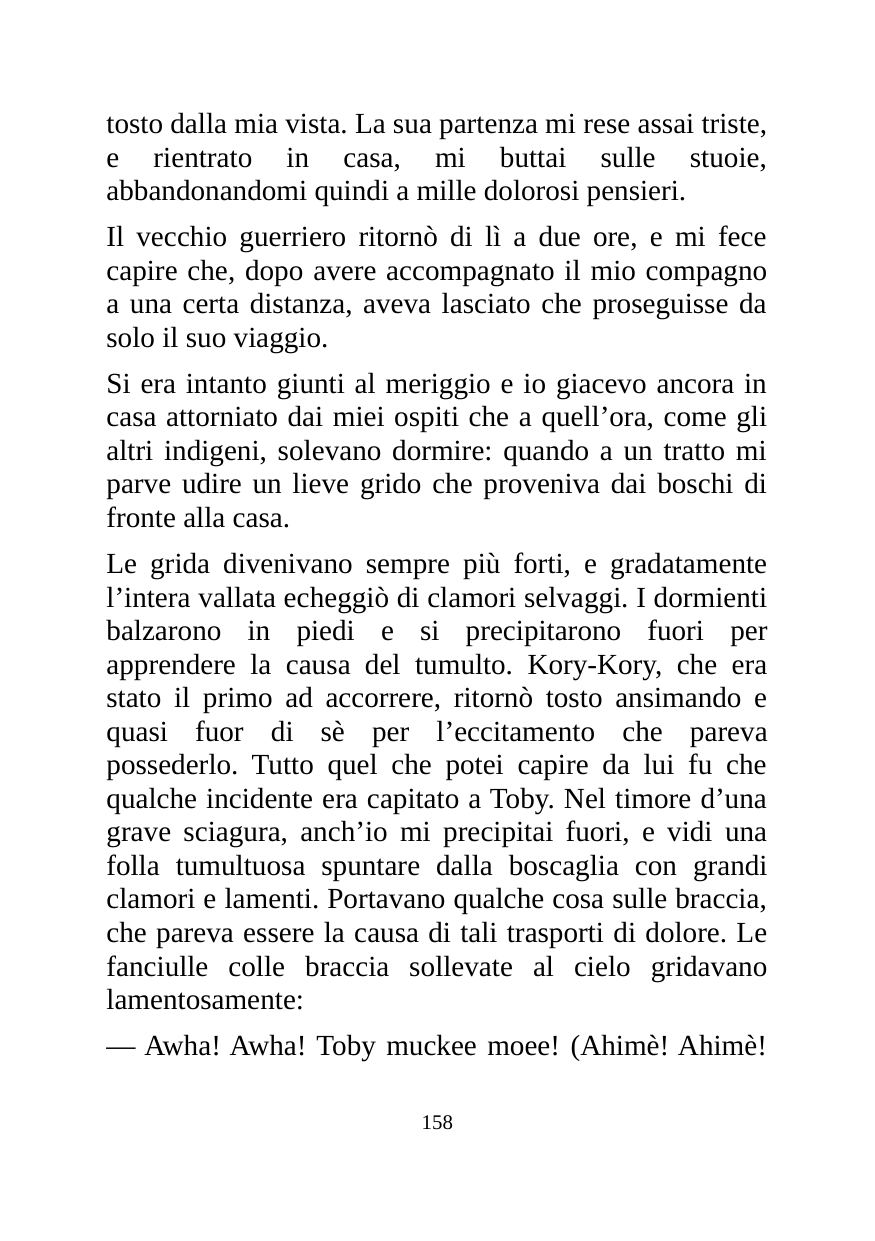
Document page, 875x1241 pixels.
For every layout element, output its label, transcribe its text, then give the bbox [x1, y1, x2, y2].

text tosto dalla mia vista. La sua partenza mi rese assai triste, e rientrato in casa, mi buttai sulle stuoie, abbandonandomi quindi a mille dolorosi pensieri. [106, 106, 768, 207]
text Il vecchio guerriero ritornò di lì a due ore, e mi fece capire che, dopo avere accompagnato il mio compagno a una certa distanza, aveva lasciato che proseguisse da solo il suo viaggio. [106, 219, 768, 353]
text — Awha! Awha! Toby muckee moee! (Ahimè! Ahimè! [106, 1028, 768, 1062]
text Le grida divenivano sempre più forti, e gradatamente l’intera vallata echeggiò di clamori selvaggi. I dormienti balzarono in piedi e si precipitarono fuori per apprendere la causa del tumulto. Kory-Kory, che era stato il primo ad accorrere, ritornò tosto ansimando e quasi fuor di sè per l’eccitamento che pareva possederlo. Tutto quel che potei capire da lui fu che qualche incidente era capitato a Toby. Nel timore d’una grave sciagura, anch’io mi precipitai fuori, e vidi una folla tumultuosa spuntare dalla boscaglia con grandi clamori e lamenti. Portavano qualche cosa sulle braccia, che pareva essere la causa di tali trasporti di dolore. Le fanciulle colle braccia sollevate al cielo gridavano lamentosamente: [106, 546, 768, 1016]
text Si era intanto giunti al meriggio e io giacevo ancora in casa attorniato dai miei ospiti che a quell’ora, come gli altri indigeni, solevano dormire: quando a un tratto mi parve udire un lieve grido che proveniva dai boschi di fronte alla casa. [106, 366, 768, 534]
